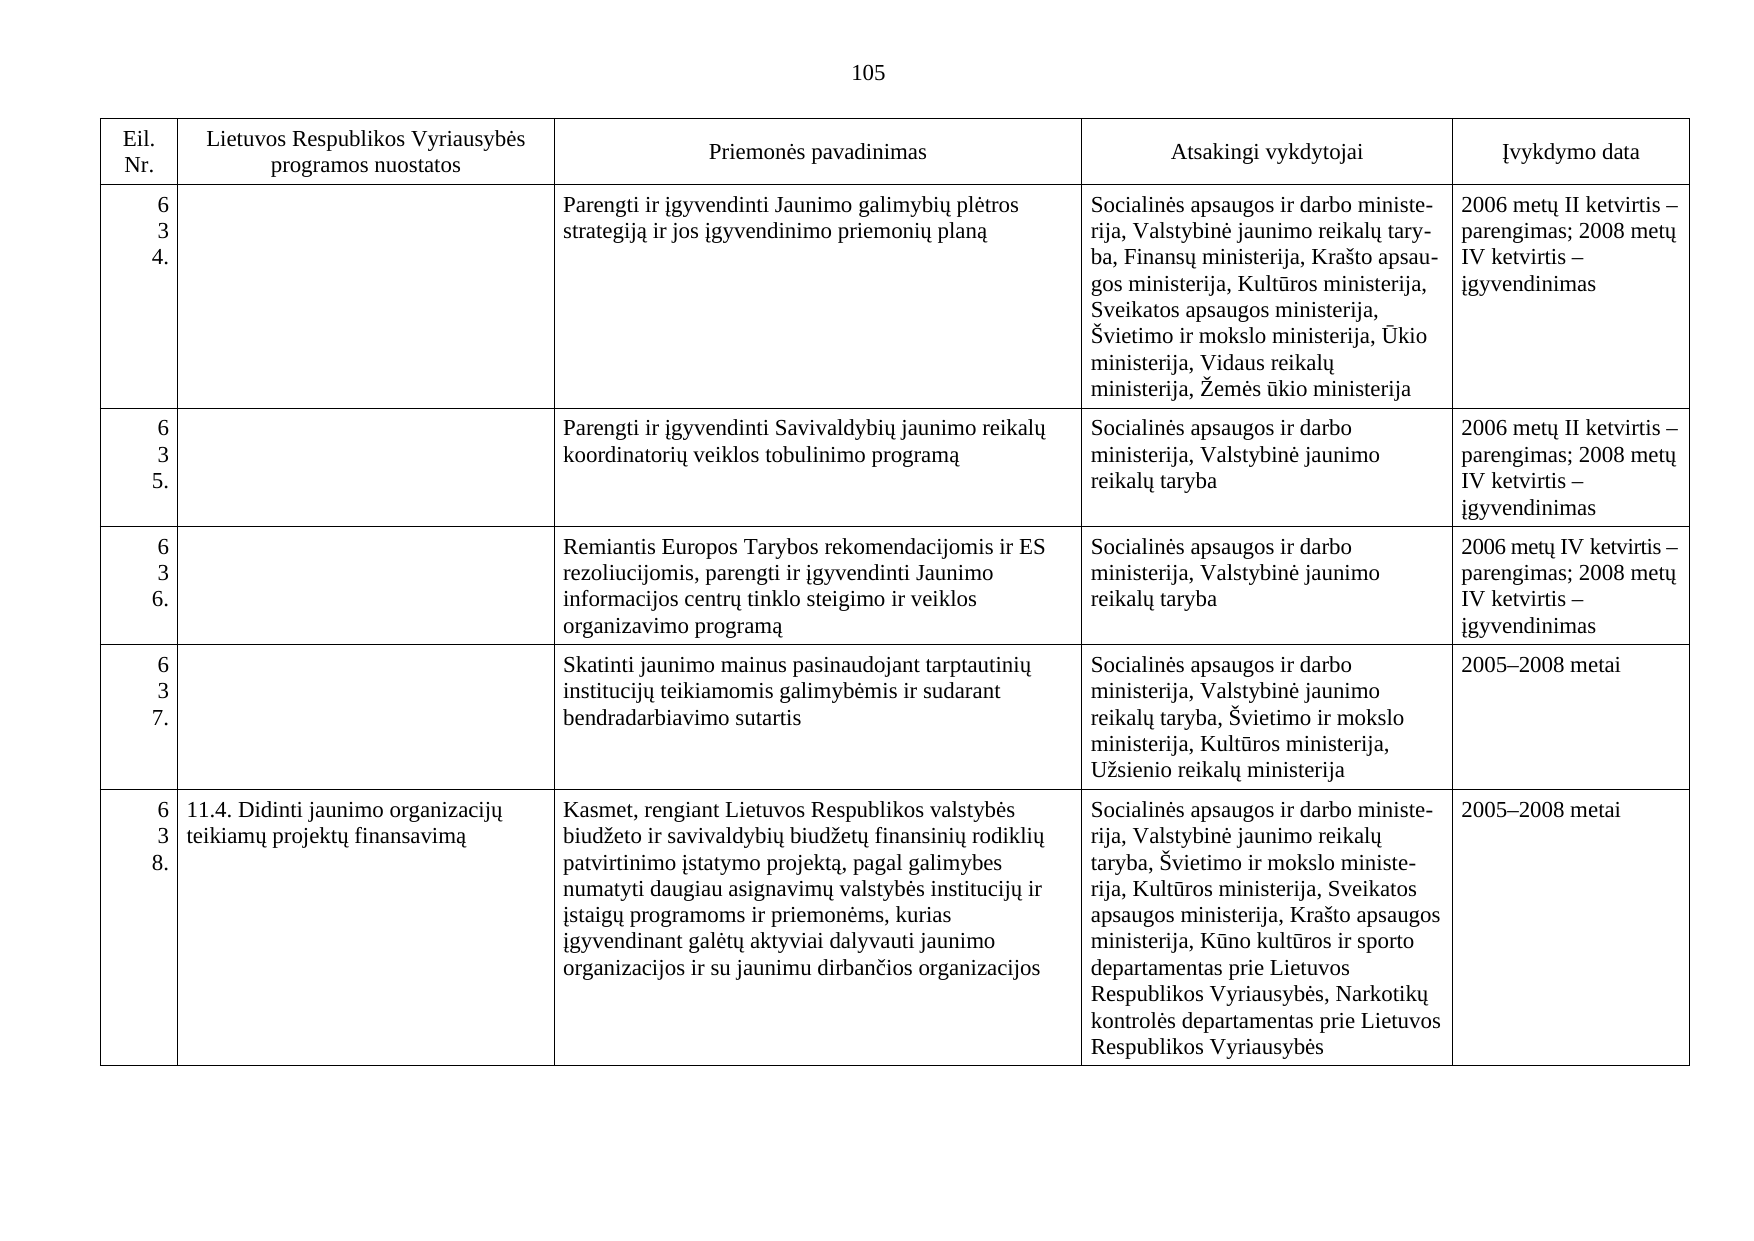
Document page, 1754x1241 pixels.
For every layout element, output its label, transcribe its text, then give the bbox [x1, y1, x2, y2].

table_cell Remiantis Europos Tarybos rekomendacijomis ir ES rezoliucijomis, parengti ir įgyvendinti Jaunimo informacijos centrų tinklo steigimo ir veiklos organizavimo programą [555, 527, 1081, 644]
table_cell Parengti ir įgyvendinti Jaunimo galimybių plėtros strategiją ir jos įgyvendinimo priemonių planą [555, 185, 1081, 407]
table_header Lietuvos Respublikos Vyriausybės programos nuostatos [178, 119, 554, 184]
table_cell 2006 metų II ketvirtis – parengimas; 2008 metų IV ketvirtis – įgyvendinimas [1453, 185, 1689, 407]
table_cell 2005–2008 metai [1453, 645, 1689, 789]
table_cell [178, 409, 554, 526]
table_cell 2005–2008 metai [1453, 790, 1689, 1065]
table_header Atsakingi vykdytojai [1082, 119, 1452, 184]
table_cell Socialinės apsaugos ir darbo ministe­rija, Valstybinė jaunimo reikalų taryba, Švietimo ir mokslo ministe­rija, Kultūros ministerija, Sveikatos apsaugos ministerija, Krašto apsaugos ministerija, Kūno kultūros ir sporto departamentas prie Lietuvos Respublikos Vyriausybės, Narkotikų kontrolės departamentas prie Lietuvos Respublikos Vyriausybės [1082, 790, 1452, 1065]
table_cell [101, 185, 177, 407]
table_cell [101, 790, 177, 1065]
table_cell Socialinės apsaugos ir darbo ministe­rija, Valstybinė jaunimo reikalų tary­ba, Finansų ministerija, Krašto apsau­gos ministerija, Kultūros ministerija, Sveikatos apsaugos ministerija, Švietimo ir mokslo ministerija, Ūkio ministerija, Vidaus reikalų ministerija, Žemės ūkio ministerija [1082, 185, 1452, 407]
table_cell 2006 metų IV ketvirtis – parengimas; 2008 metų IV ketvirtis – įgyvendinimas [1453, 527, 1689, 644]
table_cell 11.4. Didinti jaunimo organizacijų teikiamų projektų finansavimą [178, 790, 554, 1065]
table_cell [101, 645, 177, 789]
table_cell [101, 527, 177, 644]
table_cell Socialinės apsaugos ir darbo ministerija, Valstybinė jaunimo reikalų taryba [1082, 527, 1452, 644]
table_cell Socialinės apsaugos ir darbo ministerija, Valstybinė jaunimo reikalų taryba, Švietimo ir mokslo ministerija, Kultūros ministerija, Užsienio reikalų ministerija [1082, 645, 1452, 789]
table_header Įvykdymo data [1453, 119, 1689, 184]
table_header Eil. Nr. [101, 119, 177, 184]
table_cell Skatinti jaunimo mainus pasinaudojant tarptautinių institucijų teikiamomis galimybėmis ir sudarant bendradarbiavimo sutartis [555, 645, 1081, 789]
table_cell Parengti ir įgyvendinti Savivaldybių jaunimo reikalų koordinatorių veiklos tobulinimo programą [555, 409, 1081, 526]
table_cell [178, 527, 554, 644]
table_header Priemonės pavadinimas [555, 119, 1081, 184]
table_cell [178, 185, 554, 407]
table_cell 2006 metų II ketvirtis –parengimas; 2008 metų IV ketvirtis – įgyvendinimas [1453, 409, 1689, 526]
table_cell [101, 409, 177, 526]
table_cell [178, 645, 554, 789]
table_cell Socialinės apsaugos ir darbo ministerija, Valstybinė jaunimo reikalų taryba [1082, 409, 1452, 526]
table_cell Kasmet, rengiant Lietuvos Respublikos valstybės biudžeto ir savivaldybių biudžetų finansinių rodiklių patvirtinimo įstatymo projektą, pagal galimybes numatyti daugiau asignavimų valstybės institucijų ir įstaigų programoms ir priemonėms, kurias įgyvendinant galėtų aktyviai dalyvauti jaunimo organizacijos ir su jaunimu dirbančios organizacijos [555, 790, 1081, 1065]
